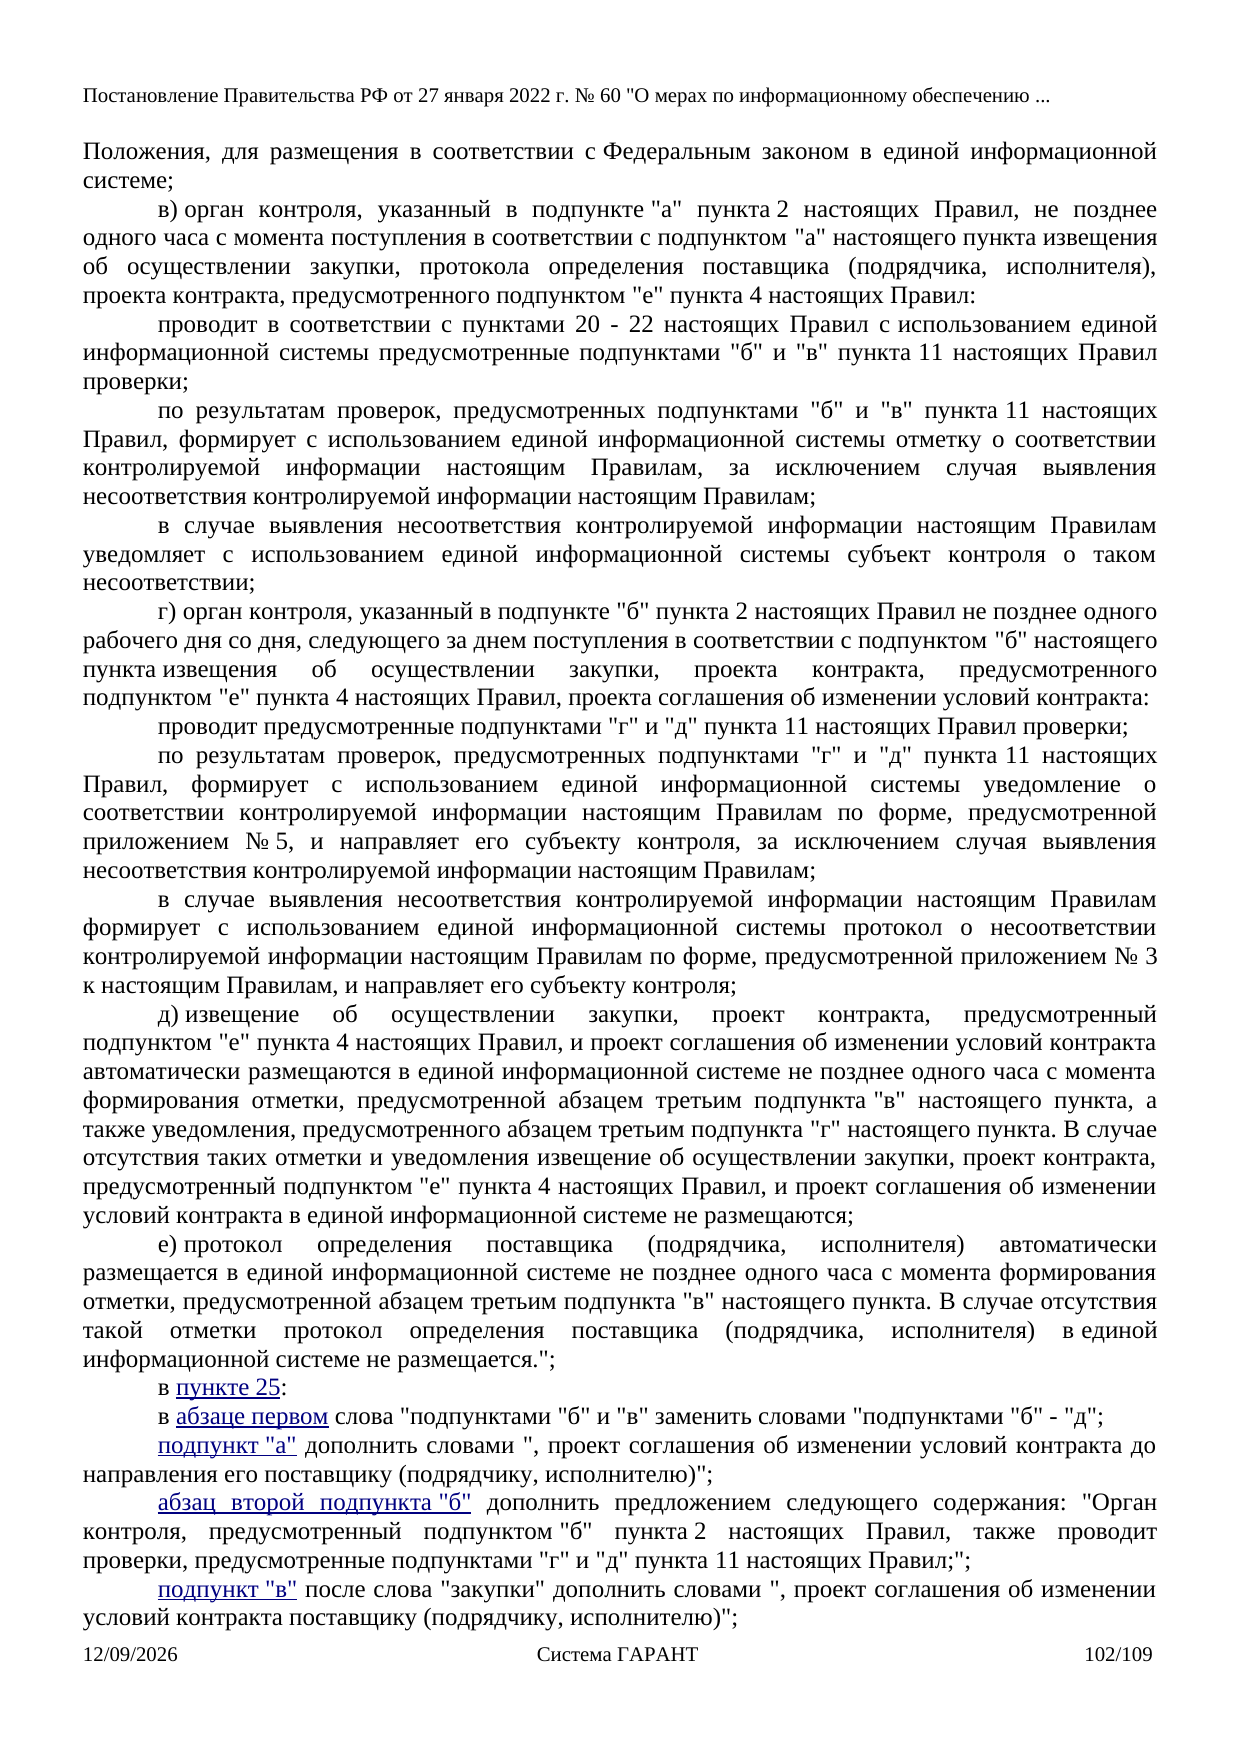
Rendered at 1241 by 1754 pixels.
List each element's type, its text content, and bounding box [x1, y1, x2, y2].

text проводит в соответствии с пунктами 20 - 22 настоящих Правил с использованием единой информационной системы предусмотренные подпунктами "б" и "в" пункта 11 настоящих Правил проверки; [83, 309, 1157, 395]
text д) извещение об осуществлении закупки, проект контракта, предусмотренный подпунктом "е" пункта 4 настоящих Правил, и проект соглашения об изменении условий контракта автоматически размещаются в единой информационной системе не позднее одного часа с момента формирования отметки, предусмотренной абзацем третьим подпункта "в" настоящего пункта, а также уведомления, предусмотренного абзацем третьим подпункта "г" настоящего пункта. В случае отсутствия таких отметки и уведомления извещение об осуществлении закупки, проект контракта, предусмотренный подпунктом "е" пункта 4 настоящих Правил, и проект соглашения об изменении условий контракта в единой информационной системе не размещаются; [83, 999, 1157, 1229]
text е) протокол определения поставщика (подрядчика, исполнителя) автоматически размещается в единой информационной системе не позднее одного часа с момента формирования отметки, предусмотренной абзацем третьим подпункта "в" настоящего пункта. В случае отсутствия такой отметки протокол определения поставщика (подрядчика, исполнителя) в единой информационной системе не размещается."; [83, 1229, 1157, 1372]
text подпункт "в" после слова "закупки" дополнить словами ", проект соглашения об изменении условий контракта поставщику (подрядчику, исполнителю)"; [83, 1574, 1157, 1631]
text в) орган контроля, указанный в подпункте "а" пункта 2 настоящих Правил, не позднее одного часа с момента поступления в соответствии с подпунктом "а" настоящего пункта извещения об осуществлении закупки, протокола определения поставщика (подрядчика, исполнителя), проекта контракта, предусмотренного подпунктом "е" пункта 4 настоящих Правил: [83, 194, 1157, 309]
text в случае выявления несоответствия контролируемой информации настоящим Правилам уведомляет с использованием единой информационной системы субъект контроля о таком несоответствии; [83, 510, 1157, 596]
text абзац второй подпункта "б" дополнить предложением следующего содержания: "Орган контроля, предусмотренный подпунктом "б" пункта 2 настоящих Правил, также проводит проверки, предусмотренные подпунктами "г" и "д" пункта 11 настоящих Правил;"; [83, 1487, 1157, 1574]
text по результатам проверок, предусмотренных подпунктами "г" и "д" пункта 11 настоящих Правил, формирует с использованием единой информационной системы уведомление о соответствии контролируемой информации настоящим Правилам по форме, предусмотренной приложением № 5, и направляет его субъекту контроля, за исключением случая выявления несоответствия контролируемой информации настоящим Правилам; [83, 740, 1157, 884]
text в случае выявления несоответствия контролируемой информации настоящим Правилам формирует с использованием единой информационной системы протокол о несоответствии контролируемой информации настоящим Правилам по форме, предусмотренной приложением № 3 к настоящим Правилам, и направляет его субъекту контроля; [83, 884, 1157, 999]
text по результатам проверок, предусмотренных подпунктами "б" и "в" пункта 11 настоящих Правил, формирует с использованием единой информационной системы отметку о соответствии контролируемой информации настоящим Правилам, за исключением случая выявления несоответствия контролируемой информации настоящим Правилам; [83, 395, 1157, 510]
text в абзаце первом слова "подпунктами "б" и "в" заменить словами "подпунктами "б" - "д"; [83, 1401, 1157, 1430]
text Положения, для размещения в соответствии с Федеральным законом в единой информационной системе; [83, 136, 1157, 194]
text подпункт "а" дополнить словами ", проект соглашения об изменении условий контракта до направления его поставщику (подрядчику, исполнителю)"; [83, 1430, 1157, 1487]
text проводит предусмотренные подпунктами "г" и "д" пункта 11 настоящих Правил проверки; [83, 711, 1157, 740]
text в пункте 25: [83, 1372, 1157, 1401]
text г) орган контроля, указанный в подпункте "б" пункта 2 настоящих Правил не позднее одного рабочего дня со дня, следующего за днем поступления в соответствии с подпунктом "б" настоящего пункта извещения об осуществлении закупки, проекта контракта, предусмотренного подпунктом "е" пункта 4 настоящих Правил, проекта соглашения об изменении условий контракта: [83, 596, 1157, 711]
